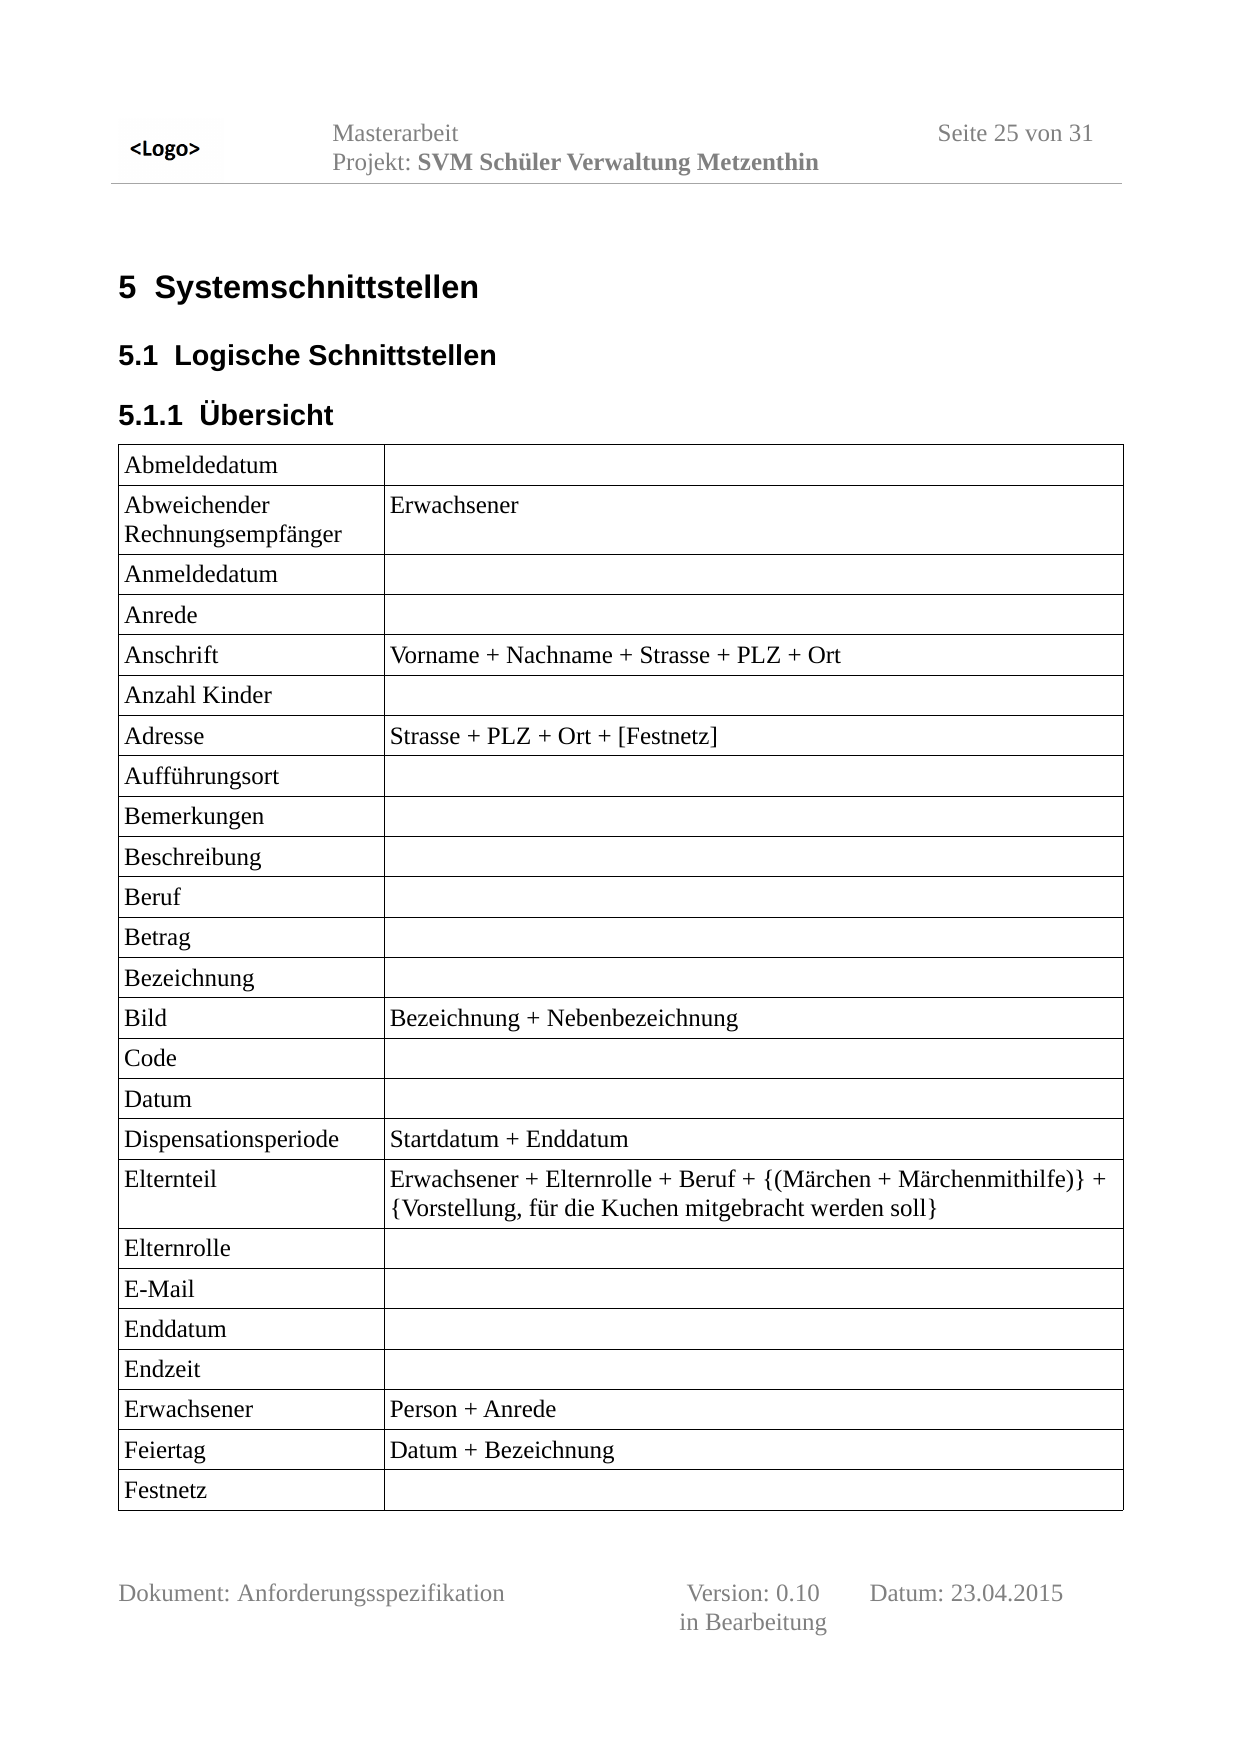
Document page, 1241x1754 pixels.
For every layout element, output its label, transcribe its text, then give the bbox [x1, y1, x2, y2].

table_cell Betrag [119, 918, 384, 957]
table_cell Bild [119, 998, 384, 1037]
table_cell Startdatum + Enddatum [385, 1119, 1123, 1158]
table_cell Anschrift [119, 635, 384, 675]
table_cell Datum + Bezeichnung [385, 1430, 1123, 1469]
picture [118, 118, 224, 183]
table_cell Anzahl Kinder [119, 676, 384, 715]
table_cell [385, 595, 1123, 634]
table_cell Elternteil [119, 1160, 384, 1227]
table_cell [385, 676, 1123, 715]
table_cell [385, 1269, 1123, 1308]
table_header Abmeldedatum [119, 445, 384, 485]
table_cell [385, 1079, 1123, 1118]
table_cell Anmeldedatum [119, 555, 384, 594]
table_cell Datum [119, 1079, 384, 1118]
table_cell [385, 555, 1123, 594]
table_cell Beruf [119, 877, 384, 917]
table_cell [385, 837, 1123, 876]
table_cell Erwachsener [385, 486, 1123, 554]
table_cell [385, 918, 1123, 957]
table_header [385, 445, 1123, 485]
table_cell [385, 1309, 1123, 1348]
table_cell [385, 797, 1123, 836]
table_cell Feiertag [119, 1430, 384, 1469]
table_cell [385, 958, 1123, 997]
table_cell Abweichender Rechnungsempfänger [119, 486, 384, 554]
table_cell Aufführungsort [119, 756, 384, 796]
table_cell Person + Anrede [385, 1390, 1123, 1429]
table_cell [385, 1229, 1123, 1268]
table_cell Adresse [119, 716, 384, 755]
subtitle Logische Schnittstellen [118, 338, 1122, 371]
table_cell Anrede [119, 595, 384, 634]
table_cell [385, 756, 1123, 796]
table_cell Festnetz [119, 1470, 384, 1510]
table_cell Beschreibung [119, 837, 384, 876]
table_cell Vorname + Nachname + Strasse + PLZ + Ort [385, 635, 1123, 675]
table_cell Dispensationsperiode [119, 1119, 384, 1158]
table_cell Bezeichnung [119, 958, 384, 997]
table_cell [385, 1039, 1123, 1078]
table_cell E-Mail [119, 1269, 384, 1308]
table_cell Endzeit [119, 1350, 384, 1389]
table_cell Erwachsener [119, 1390, 384, 1429]
subtitle Übersicht [118, 398, 1122, 432]
table_cell Enddatum [119, 1309, 384, 1348]
table_cell Elternrolle [119, 1229, 384, 1268]
table_cell [385, 1350, 1123, 1389]
table_cell Erwachsener + Elternrolle + Beruf + {(Märchen + Märchenmithilfe)} + {Vorstellung, für die Kuchen mitgebracht werden soll} [385, 1160, 1123, 1227]
table_cell [385, 877, 1123, 917]
table_cell Code [119, 1039, 384, 1078]
table_cell [385, 1470, 1123, 1510]
table_cell Bemerkungen [119, 797, 384, 836]
table_cell Strasse + PLZ + Ort + [Festnetz] [385, 716, 1123, 755]
subtitle Systemschnittstellen [118, 267, 1122, 305]
table_cell Bezeichnung + Nebenbezeichnung [385, 998, 1123, 1037]
